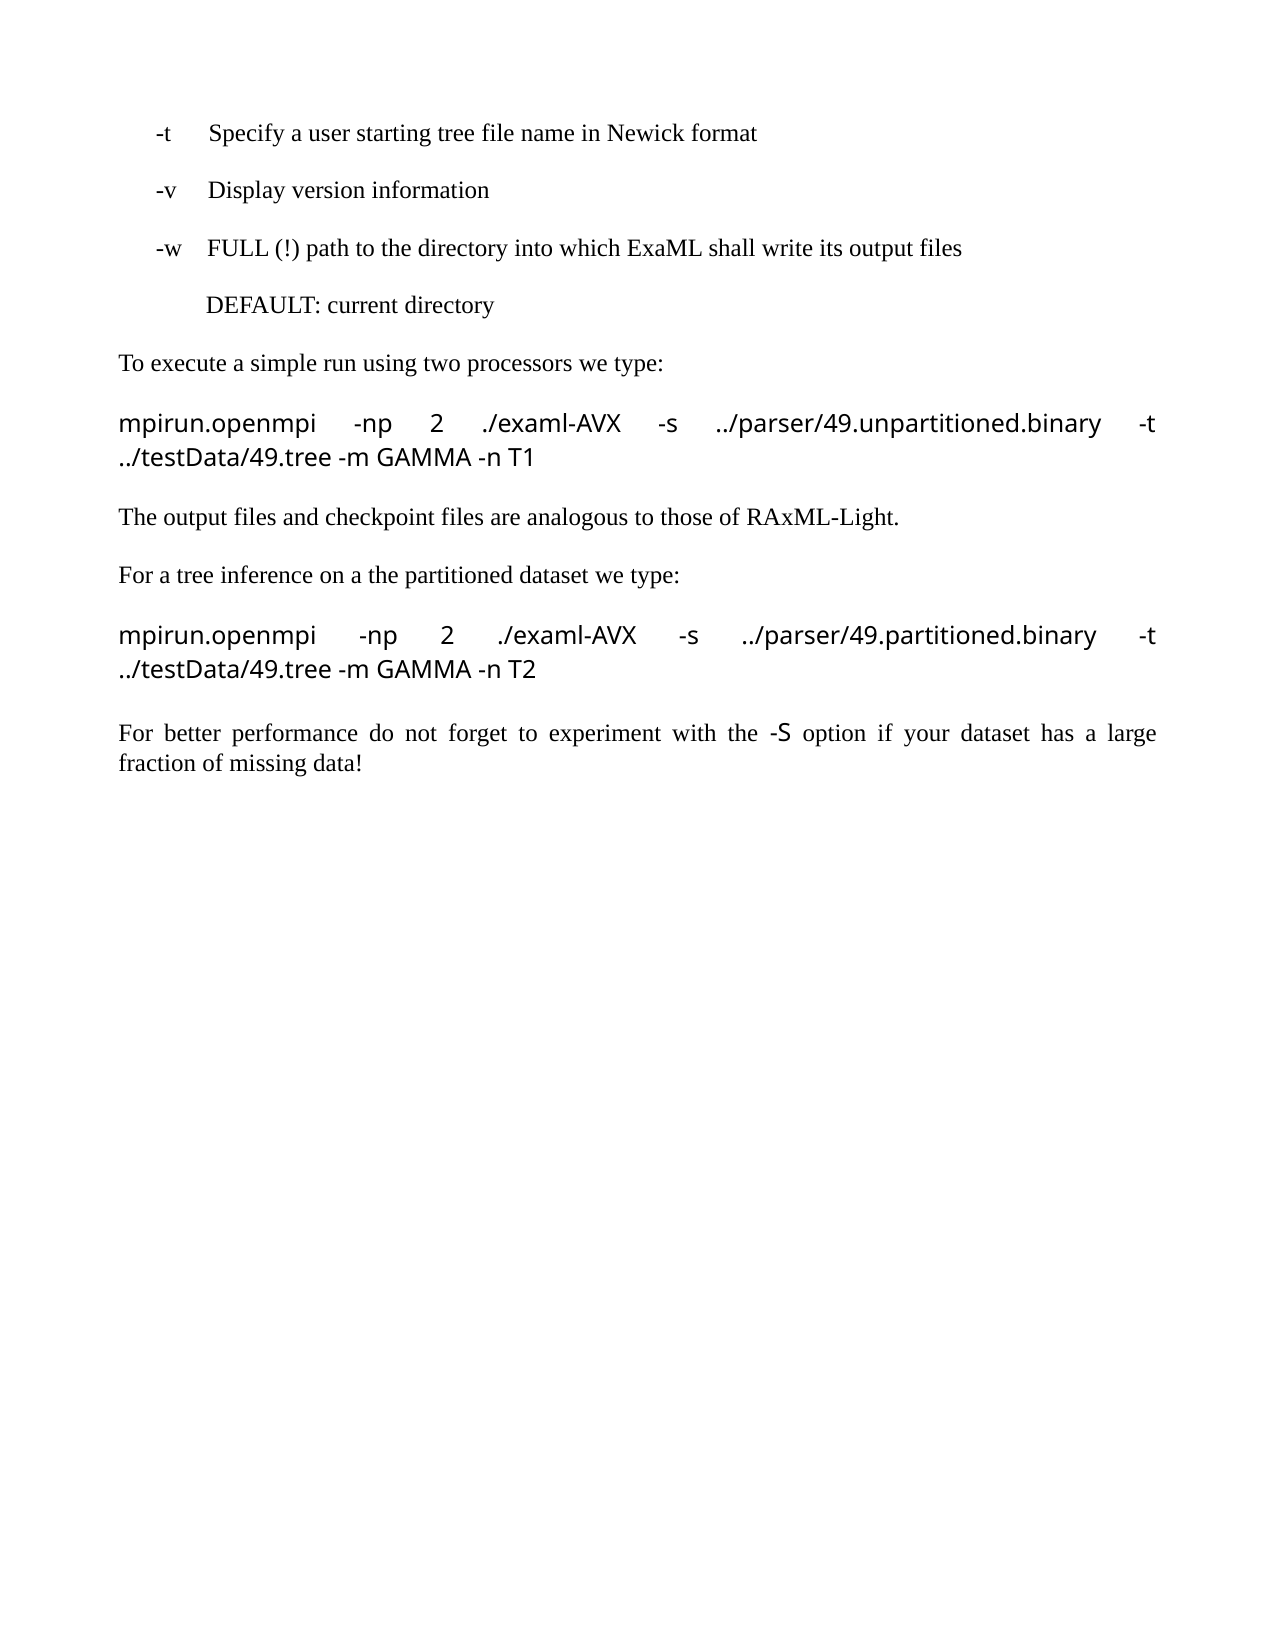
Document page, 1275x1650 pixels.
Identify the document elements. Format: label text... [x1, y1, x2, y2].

text DEFAULT: current directory [118, 291, 1157, 319]
text For better performance do not forget to experiment with the -S option if your dataset has a large fraction of missing data! [118, 714, 1157, 777]
text The output files and checkpoint files are analogous to those of RAxML-Light. [118, 502, 1157, 531]
text mpirun.openmpi -np 2 ./examl-AVX -s ../parser/49.partitioned.binary -t ../testData/49.tree -m GAMMA -n T2 [118, 617, 1157, 686]
text mpirun.openmpi -np 2 ./examl-AVX -s ../parser/49.unpartitioned.binary -t ../testData/49.tree -m GAMMA -n T1 [118, 406, 1157, 474]
text -v Display version information [118, 176, 1157, 204]
text -t Specify a user starting tree file name in Newick format [118, 118, 1157, 147]
text To execute a simple run using two processors we type: [118, 348, 1157, 377]
text For a tree inference on a the partitioned dataset we type: [118, 560, 1157, 589]
text -w FULL (!) path to the directory into which ExaML shall write its output files [118, 233, 1157, 262]
